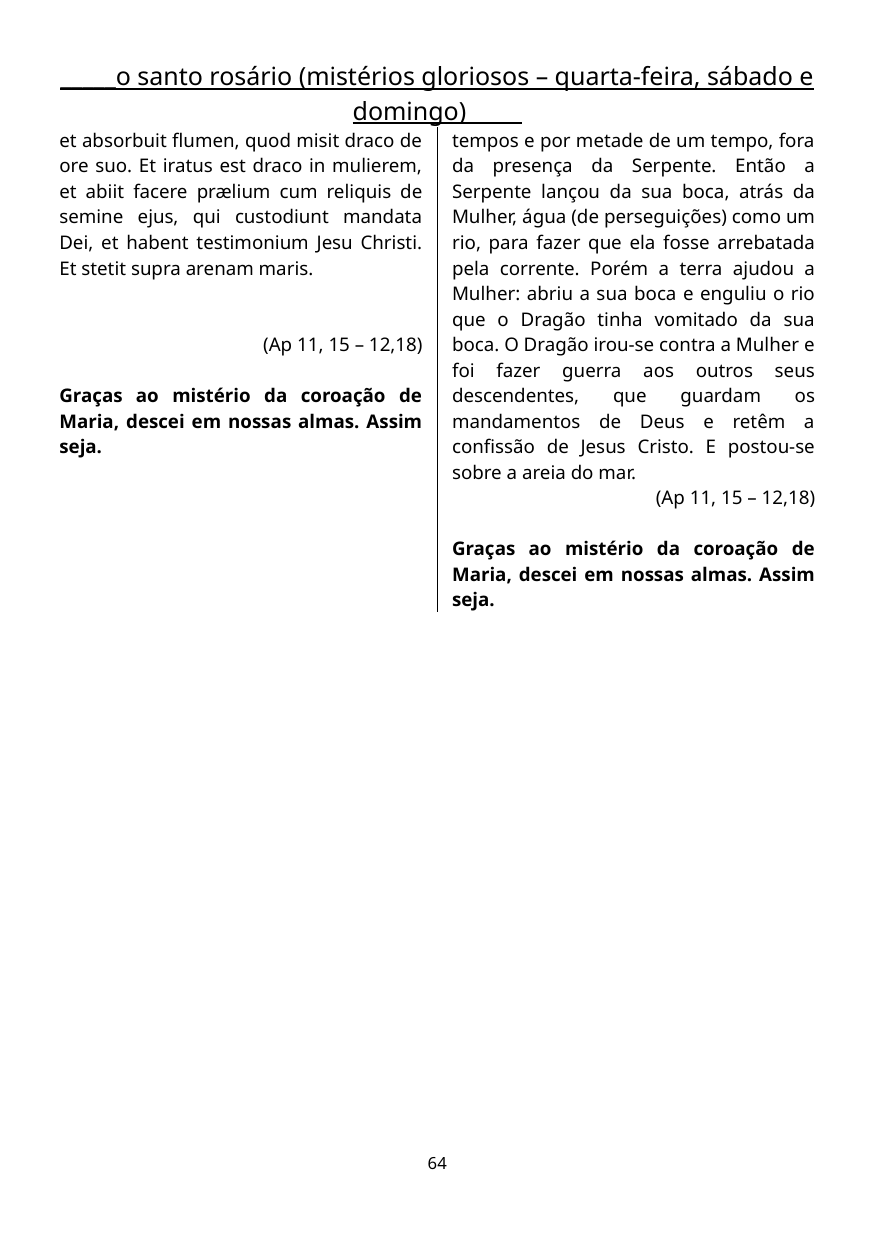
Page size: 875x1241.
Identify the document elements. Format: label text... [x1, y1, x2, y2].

table_header tempos e por metade de um tempo, fora da presença da Serpente. Então a Serpente lançou da sua boca, atrás da Mulher, água (de perseguições) como um rio, para fazer que ela fosse arrebatada pela corrente. Porém a terra ajudou a Mulher: abriu a sua boca e enguliu o rio que o Dragão tinha vomitado da sua boca. O Dragão irou-se contra a Mulher e foi fazer guerra aos outros seus descendentes, que guardam os mandamentos de Deus e retêm a confissão de Jesus Cristo. E postou-se sobre a areia do mar. (Ap 11, 15 – 12,18) Graças ao mistério da coroação de Maria, descei em nossas almas. Assim seja. [438, 127, 830, 612]
table_header et absorbuit flumen, quod misit draco de ore suo. Et iratus est draco in mulierem, et abiit facere prælium cum reliquis de semine ejus, qui custodiunt mandata Dei, et habent testimonium Jesu Christi. Et stetit supra arenam maris. (Ap 11, 15 – 12,18) Graças ao mistério da coroação de Maria, descei em nossas almas. Assim seja. [44, 127, 437, 612]
